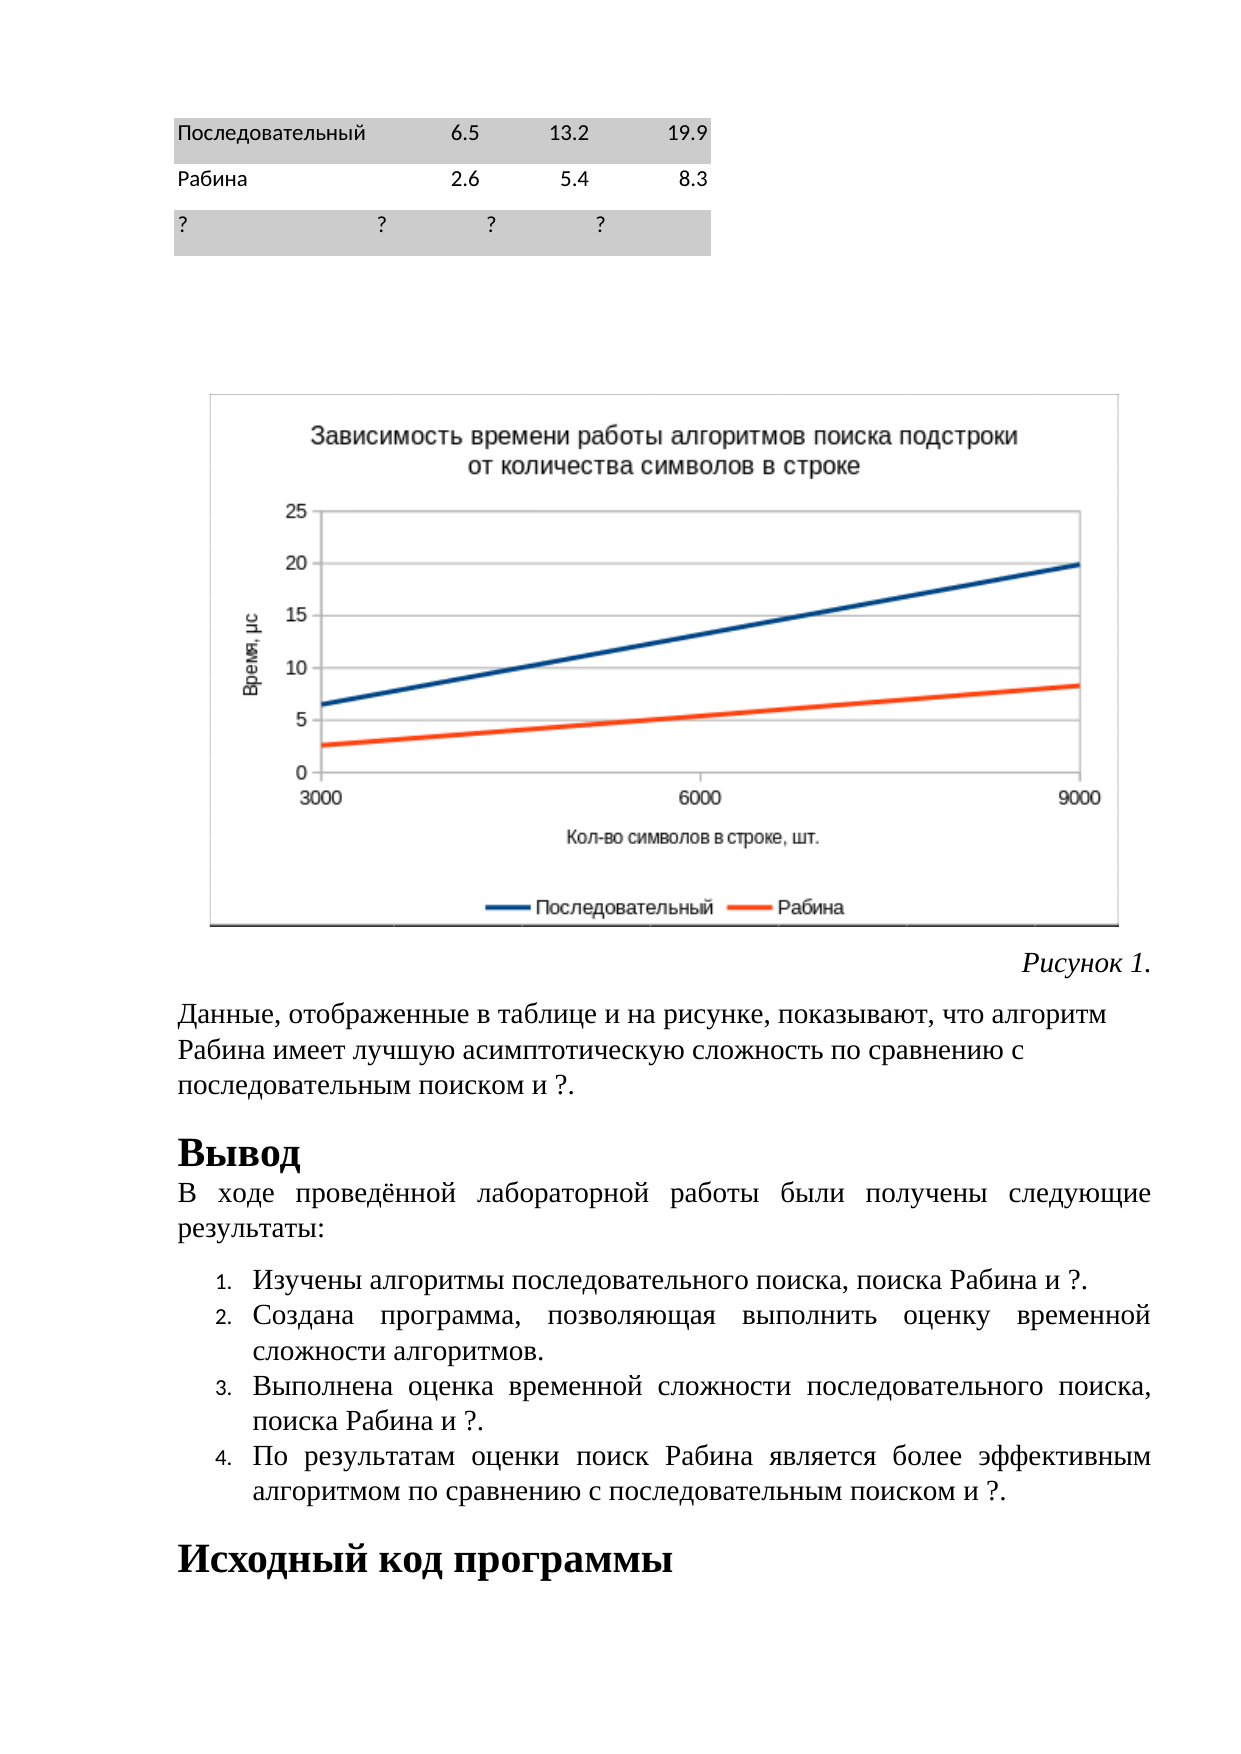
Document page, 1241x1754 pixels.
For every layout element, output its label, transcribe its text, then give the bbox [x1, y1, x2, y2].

text В ходе проведённой лабораторной работы были получены следующие результаты: [177, 1175, 1152, 1244]
text Данные, отображенные в таблице и на рисунке, показывают, что алгоритм Рабина имеет лучшую асимптотическую сложность по сравнению с последовательным поиском и ?. [177, 997, 1152, 1101]
table_cell ? [174, 210, 373, 256]
table_cell ? [592, 210, 711, 256]
text Рисунок 1. [177, 927, 1152, 978]
list Создана программа, позволяющая выполнить оценку временной сложности алгоритмов. [215, 1297, 1152, 1366]
subtitle Исходный код программы [177, 1534, 1152, 1582]
table_cell 8.3 [592, 164, 711, 210]
table_cell Последовательный [174, 118, 373, 164]
table_cell 5.4 [483, 164, 592, 210]
table_cell Рабина [174, 164, 373, 210]
table_cell 6.5 [373, 118, 483, 164]
table_cell 2.6 [373, 164, 483, 210]
table_cell 13.2 [483, 118, 592, 164]
list Изучены алгоритмы последовательного поиска, поиска Рабина и ?. [215, 1262, 1152, 1296]
table_cell ? [373, 210, 483, 256]
table_cell 19.9 [592, 118, 711, 164]
picture [209, 394, 1119, 927]
subtitle Вывод [177, 1127, 1152, 1175]
table_cell ? [483, 210, 592, 256]
list Выполнена оценка временной сложности последовательного поиска, поиска Рабина и ?. [215, 1368, 1152, 1437]
list По результатам оценки поиск Рабина является более эффективным алгоритмом по сравнению с последовательным поиском и ?. [215, 1438, 1152, 1507]
